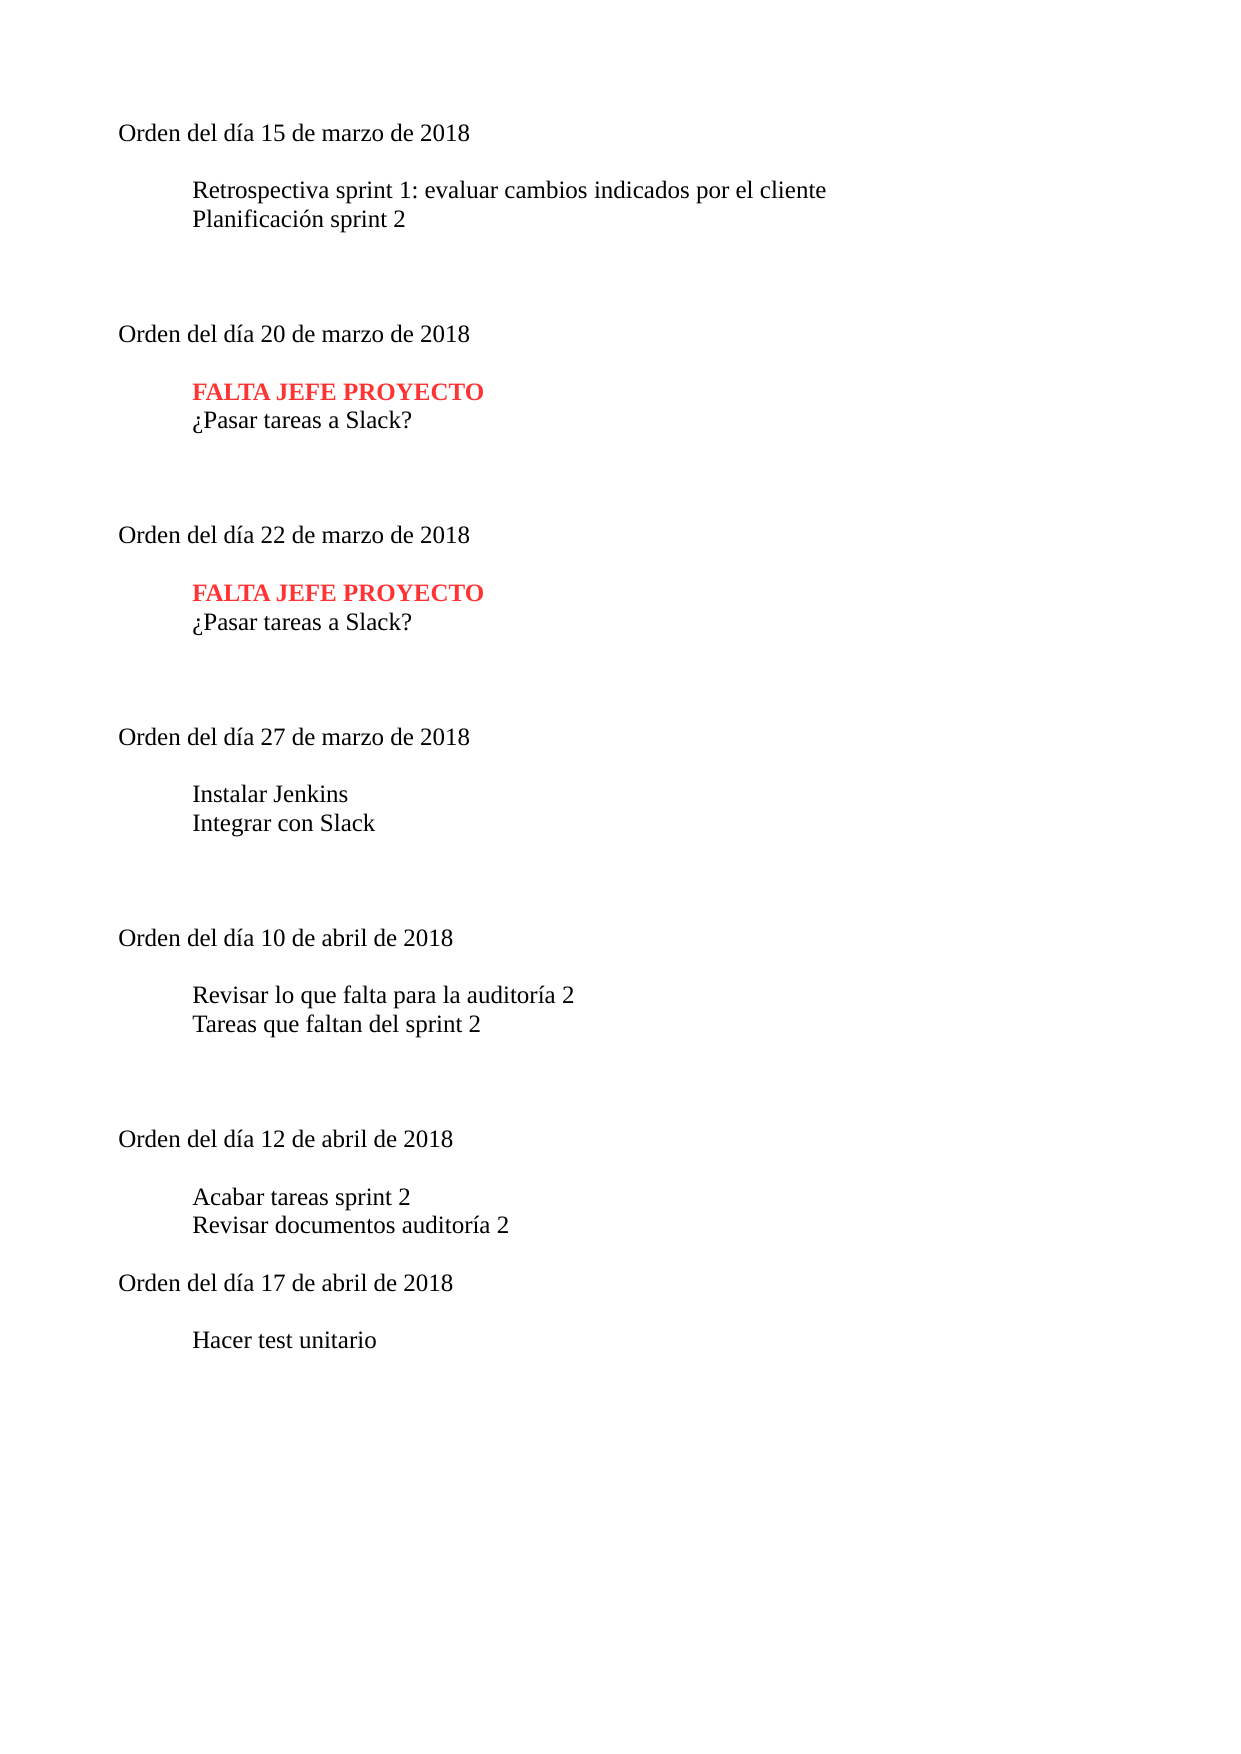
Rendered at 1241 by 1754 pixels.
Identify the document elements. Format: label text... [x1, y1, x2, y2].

text Revisar lo que falta para la auditoría 2 [118, 981, 1122, 1009]
text Orden del día 10 de abril de 2018 [118, 923, 1122, 952]
text ¿Pasar tareas a Slack? [118, 406, 1122, 434]
text Orden del día 17 de abril de 2018 [118, 1268, 1122, 1297]
text Hacer test unitario [118, 1326, 1122, 1354]
text Tareas que faltan del sprint 2 [118, 1009, 1122, 1038]
text Orden del día 27 de marzo de 2018 [118, 722, 1122, 751]
text Instalar Jenkins [118, 779, 1122, 808]
text Orden del día 12 de abril de 2018 [118, 1124, 1122, 1153]
text Orden del día 22 de marzo de 2018 [118, 521, 1122, 549]
text Planificación sprint 2 [118, 204, 1122, 233]
text Orden del día 20 de marzo de 2018 [118, 319, 1122, 348]
text FALTA JEFE PROYECTO [118, 578, 1122, 607]
text FALTA JEFE PROYECTO [118, 377, 1122, 406]
text Retrospectiva sprint 1: evaluar cambios indicados por el cliente [118, 176, 1122, 204]
text Integrar con Slack [118, 808, 1122, 837]
text Revisar documentos auditoría 2 [118, 1211, 1122, 1239]
text Acabar tareas sprint 2 [118, 1182, 1122, 1211]
text ¿Pasar tareas a Slack? [118, 607, 1122, 636]
text Orden del día 15 de marzo de 2018 [118, 118, 1122, 147]
